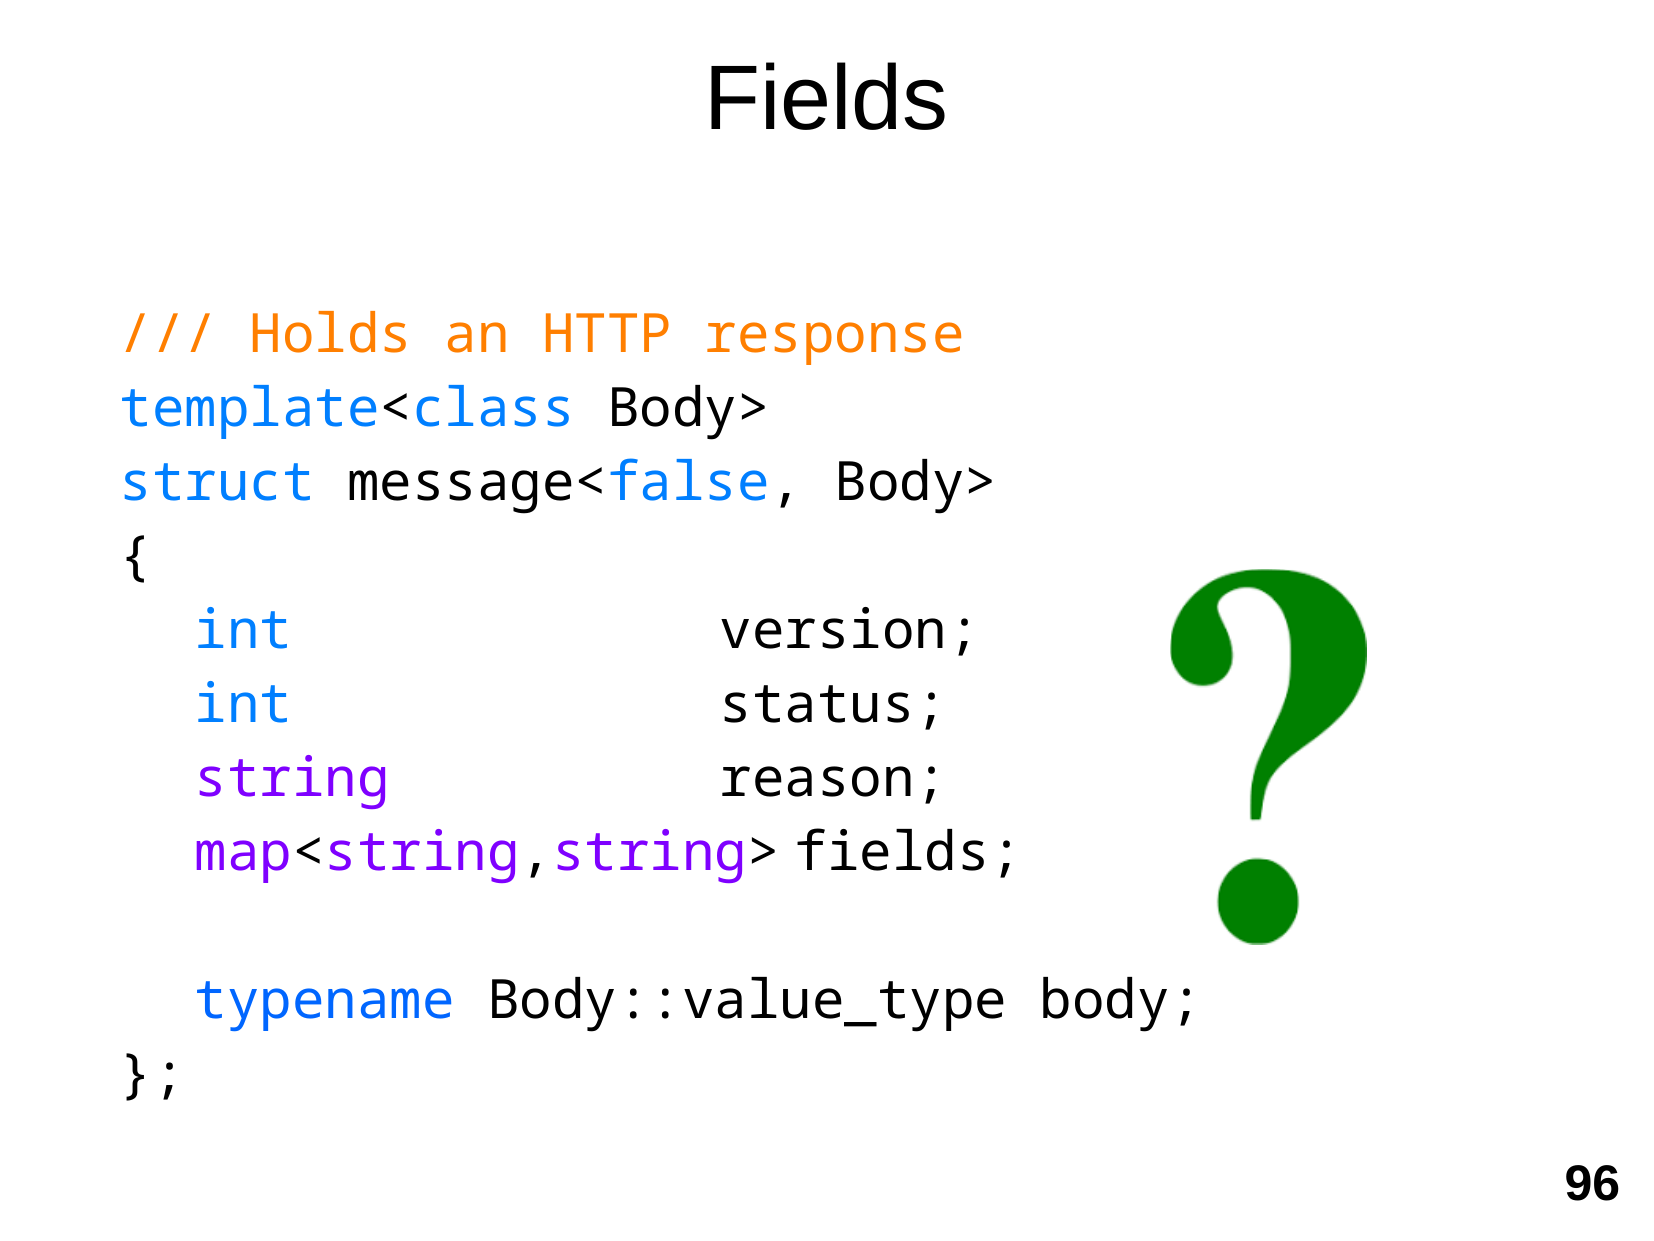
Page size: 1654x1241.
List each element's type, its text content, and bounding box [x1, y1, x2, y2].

picture [1170, 569, 1367, 945]
title Fields [82, 15, 1571, 181]
text_box /// Holds an HTTP response template<class Body> struct message<false, Body> { int version; int status; string reason; map<string,string> fields; typename Body::value_type body; }; [104, 287, 1575, 1007]
